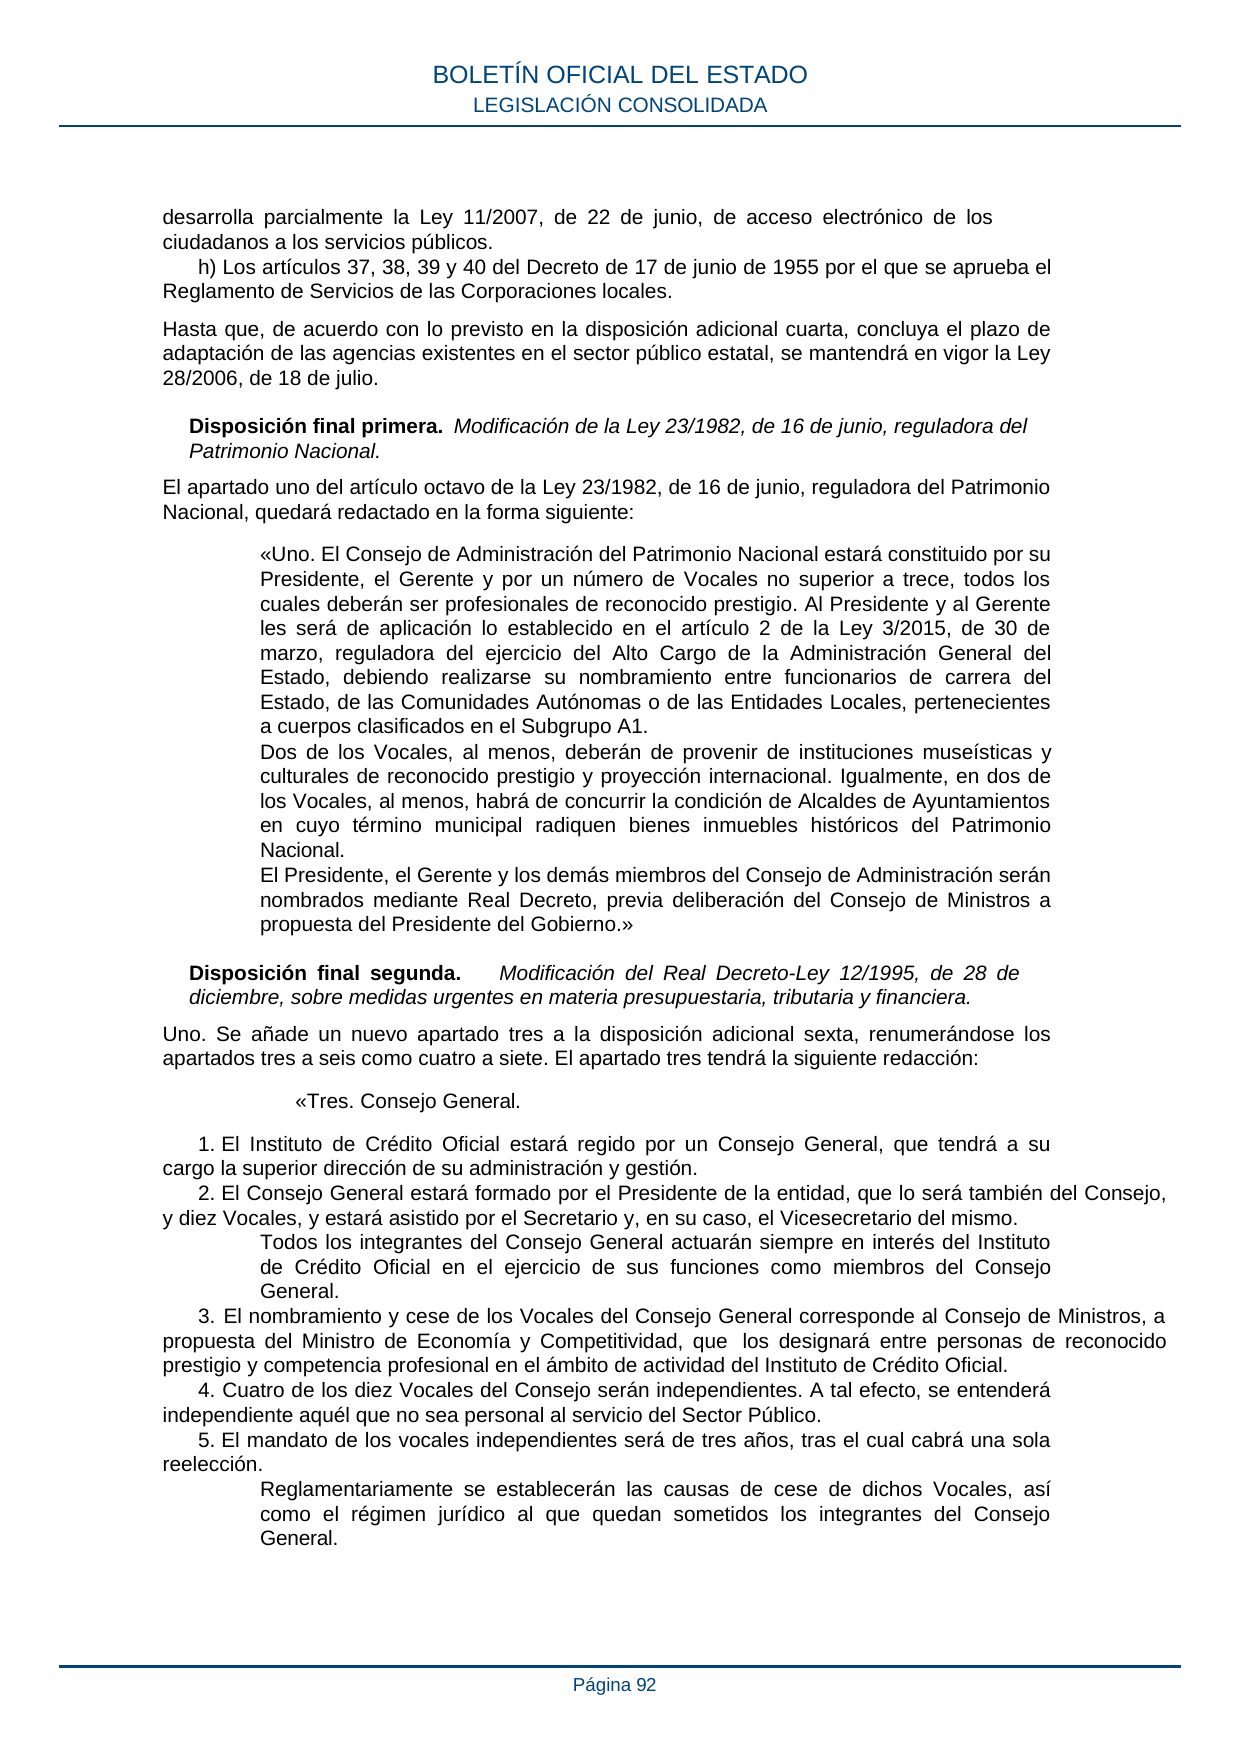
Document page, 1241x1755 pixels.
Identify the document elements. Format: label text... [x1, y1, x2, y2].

list El nombramiento y cese de los Vocales del Consejo General corresponde al Consejo de Ministros, a propuesta del Ministro de Economía y Competitividad, que los designará entre personas de reconocido prestigio y competencia profesional en el ámbito de actividad del Instituto de Crédito Oficial. [162, 1304, 1167, 1377]
text desarrolla parcialmente la Ley 11/2007, de 22 de junio, de acceso electrónico de los ciudadanos a los servicios públicos. [162, 205, 1052, 254]
text Hasta que, de acuerdo con lo previsto en la disposición adicional cuarta, concluya el plazo de adaptación de las agencias existentes en el sector público estatal, se mantendrá en vigor la Ley 28/2006, de 18 de julio. [162, 316, 1052, 389]
text «Uno. El Consejo de Administración del Patrimonio Nacional estará constituido por su Presidente, el Gerente y por un número de Vocales no superior a trece, todos los cuales deberán ser profesionales de reconocido prestigio. Al Presidente y al Gerente les será de aplicación lo establecido en el artículo 2 de la Ley 3/2015, de 30 de marzo, reguladora del ejercicio del Alto Cargo de la Administración General del Estado, debiendo realizarse su nombramiento entre funcionarios de carrera del Estado, de las Comunidades Autónomas o de las Entidades Locales, pertenecientes a cuerpos clasificados en el Subgrupo A1. [260, 542, 1052, 738]
text El apartado uno del artículo octavo de la Ley 23/1982, de 16 de junio, reguladora del Patrimonio Nacional, quedará redactado en la forma siguiente: [162, 475, 1052, 524]
list Los artículos 37, 38, 39 y 40 del Decreto de 17 de junio de 1955 por el que se aprueba el Reglamento de Servicios de las Corporaciones locales. [162, 254, 1052, 303]
list El mandato de los vocales independientes será de tres años, tras el cual cabrá una sola reelección. [162, 1428, 1052, 1476]
text El Presidente, el Gerente y los demás miembros del Consejo de Administración serán nombrados mediante Real Decreto, previa deliberación del Consejo de Ministros a propuesta del Presidente del Gobierno.» [260, 863, 1052, 936]
text Todos los integrantes del Consejo General actuarán siempre en interés del Instituto de Crédito Oficial en el ejercicio de sus funciones como miembros del Consejo General. [260, 1230, 1052, 1303]
text Reglamentariamente se establecerán las causas de cese de dichos Vocales, así como el régimen jurídico al que quedan sometidos los integrantes del Consejo General. [260, 1477, 1052, 1550]
text Disposición final primera. Modificación de la Ley 23/1982, de 16 de junio, reguladora del Patrimonio Nacional. [189, 414, 1052, 462]
text Dos de los Vocales, al menos, deberán de provenir de instituciones museísticas y culturales de reconocido prestigio y proyección internacional. Igualmente, en dos de los Vocales, al menos, habrá de concurrir la condición de Alcaldes de Ayuntamientos en cuyo término municipal radiquen bienes inmuebles históricos del Patrimonio Nacional. [260, 739, 1052, 862]
text Uno. Se añade un nuevo apartado tres a la disposición adicional sexta, renumerándose los apartados tres a seis como cuatro a siete. El apartado tres tendrá la siguiente redacción: [162, 1022, 1052, 1070]
list El Instituto de Crédito Oficial estará regido por un Consejo General, que tendrá a su cargo la superior dirección de su administración y gestión. [162, 1131, 1052, 1180]
text «Tres. Consejo General. [295, 1089, 1167, 1113]
list El Consejo General estará formado por el Presidente de la entidad, que lo será también del Consejo, y diez Vocales, y estará asistido por el Secretario y, en su caso, el Vicesecretario del mismo. [162, 1181, 1167, 1229]
list Cuatro de los diez Vocales del Consejo serán independientes. A tal efecto, se entenderá independiente aquél que no sea personal al servicio del Sector Público. [162, 1378, 1052, 1427]
text Disposición final segunda. Modificación del Real Decreto-Ley 12/1995, de 28 de diciembre, sobre medidas urgentes en materia presupuestaria, tributaria y financiera. [189, 961, 1052, 1009]
